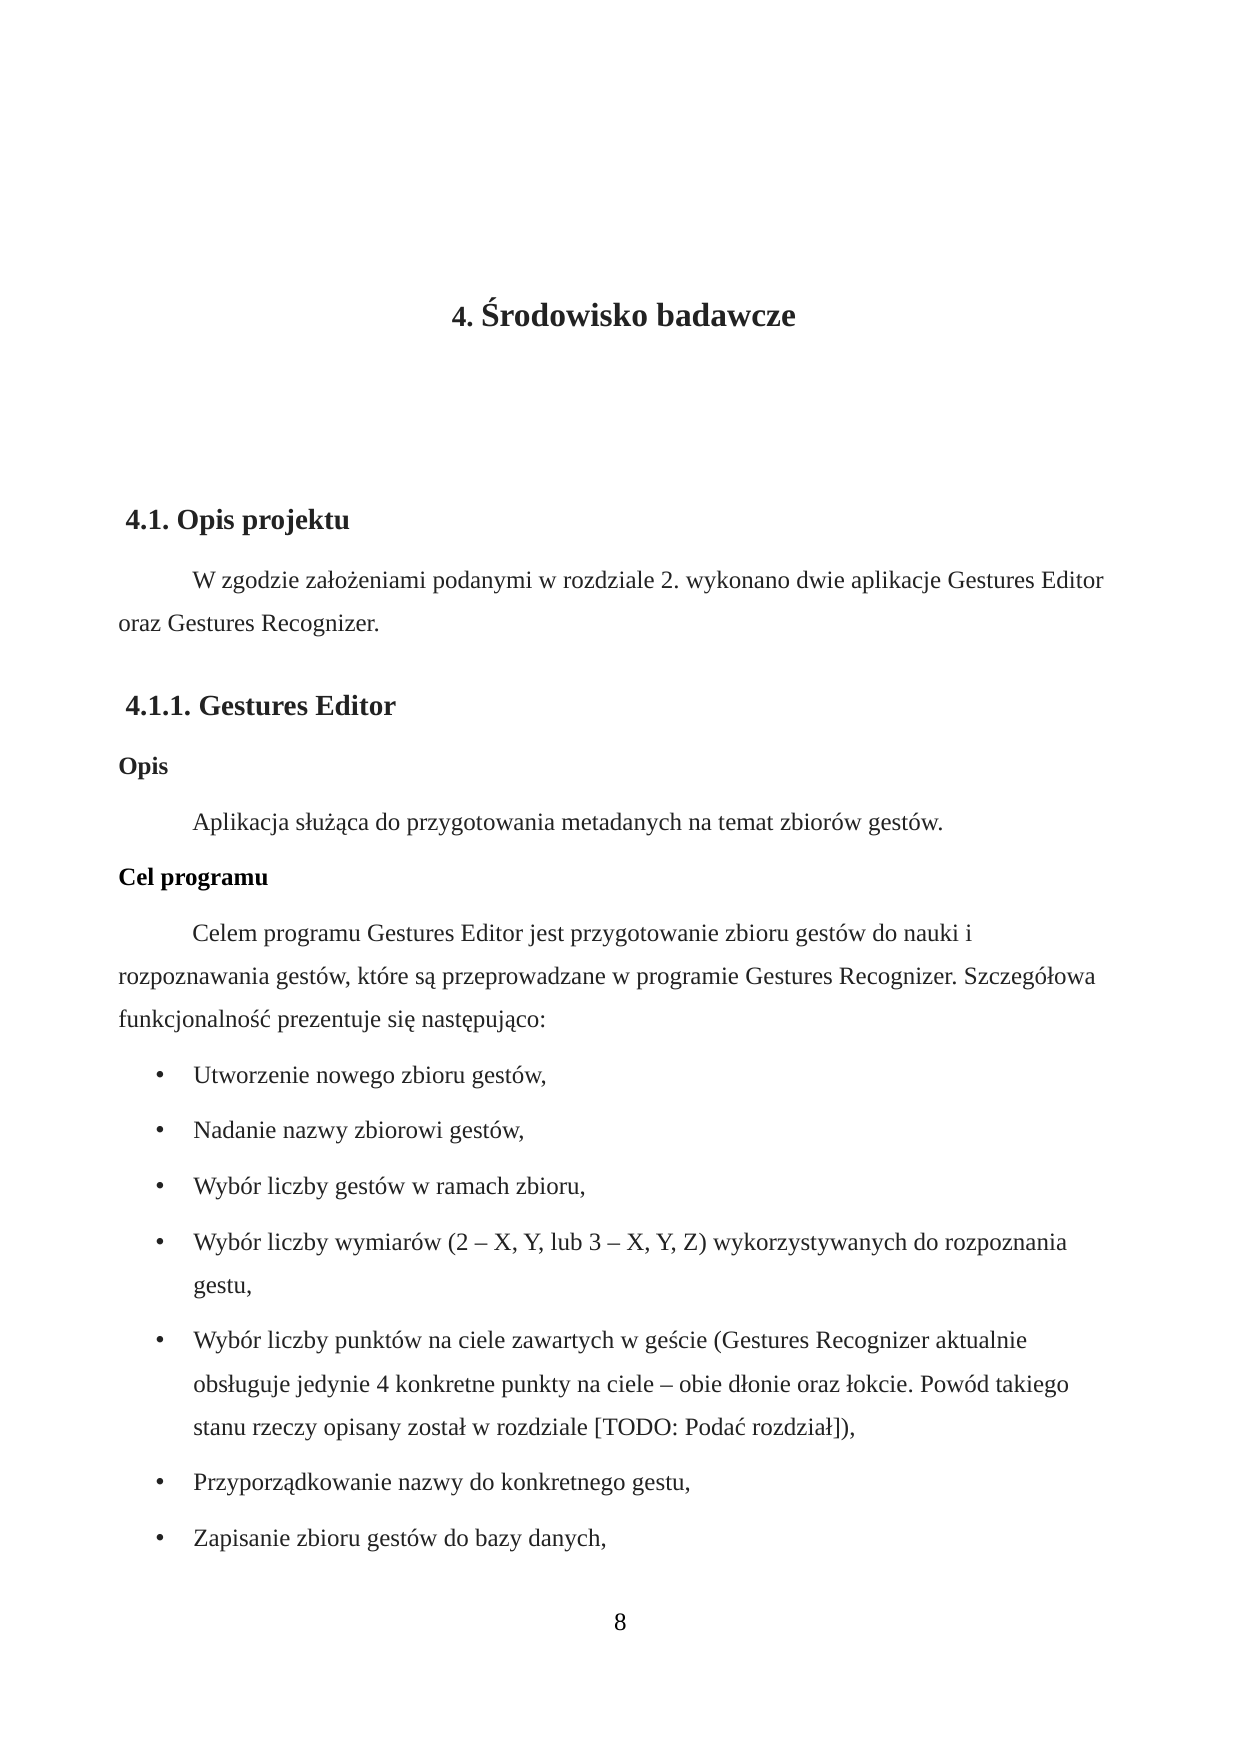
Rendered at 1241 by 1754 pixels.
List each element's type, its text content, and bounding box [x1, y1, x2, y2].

text Aplikacja służąca do przygotowania metadanych na temat zbiorów gestów. [118, 807, 1122, 836]
list Wybór liczby wymiarów (2 – X, Y, lub 3 – X, Y, Z) wykorzystywanych do rozpoznania gestu, [156, 1227, 1122, 1299]
list Wybór liczby gestów w ramach zbioru, [156, 1171, 1122, 1200]
list Wybór liczby punktów na ciele zawartych w geście (Gestures Recognizer aktualnie obsługuje jedynie 4 konkretne punkty na ciele – obie dłonie oraz łokcie. Powód takiego stanu rzeczy opisany został w rozdziale [TODO: Podać rozdział]), [156, 1326, 1122, 1441]
list Nadanie nazwy zbiorowi gestów, [156, 1116, 1122, 1144]
subtitle Gestures Editor [118, 688, 1122, 722]
subtitle Środowisko badawcze [118, 295, 1122, 334]
list Utworzenie nowego zbioru gestów, [156, 1060, 1122, 1089]
list Zapisanie zbioru gestów do bazy danych, [156, 1523, 1122, 1552]
text W zgodzie założeniami podanymi w rozdziale 2. wykonano dwie aplikacje Gestures Editor oraz Gestures Recognizer. [118, 565, 1122, 637]
text Opis [118, 751, 1122, 780]
list Przyporządkowanie nazwy do konkretnego gestu, [156, 1467, 1122, 1496]
text Cel programu [118, 862, 1122, 891]
subtitle Opis projektu [118, 502, 1122, 535]
text Celem programu Gestures Editor jest przygotowanie zbioru gestów do nauki i rozpoznawania gestów, które są przeprowadzane w programie Gestures Recognizer. Szczegółowa funkcjonalność prezentuje się następująco: [118, 918, 1122, 1033]
